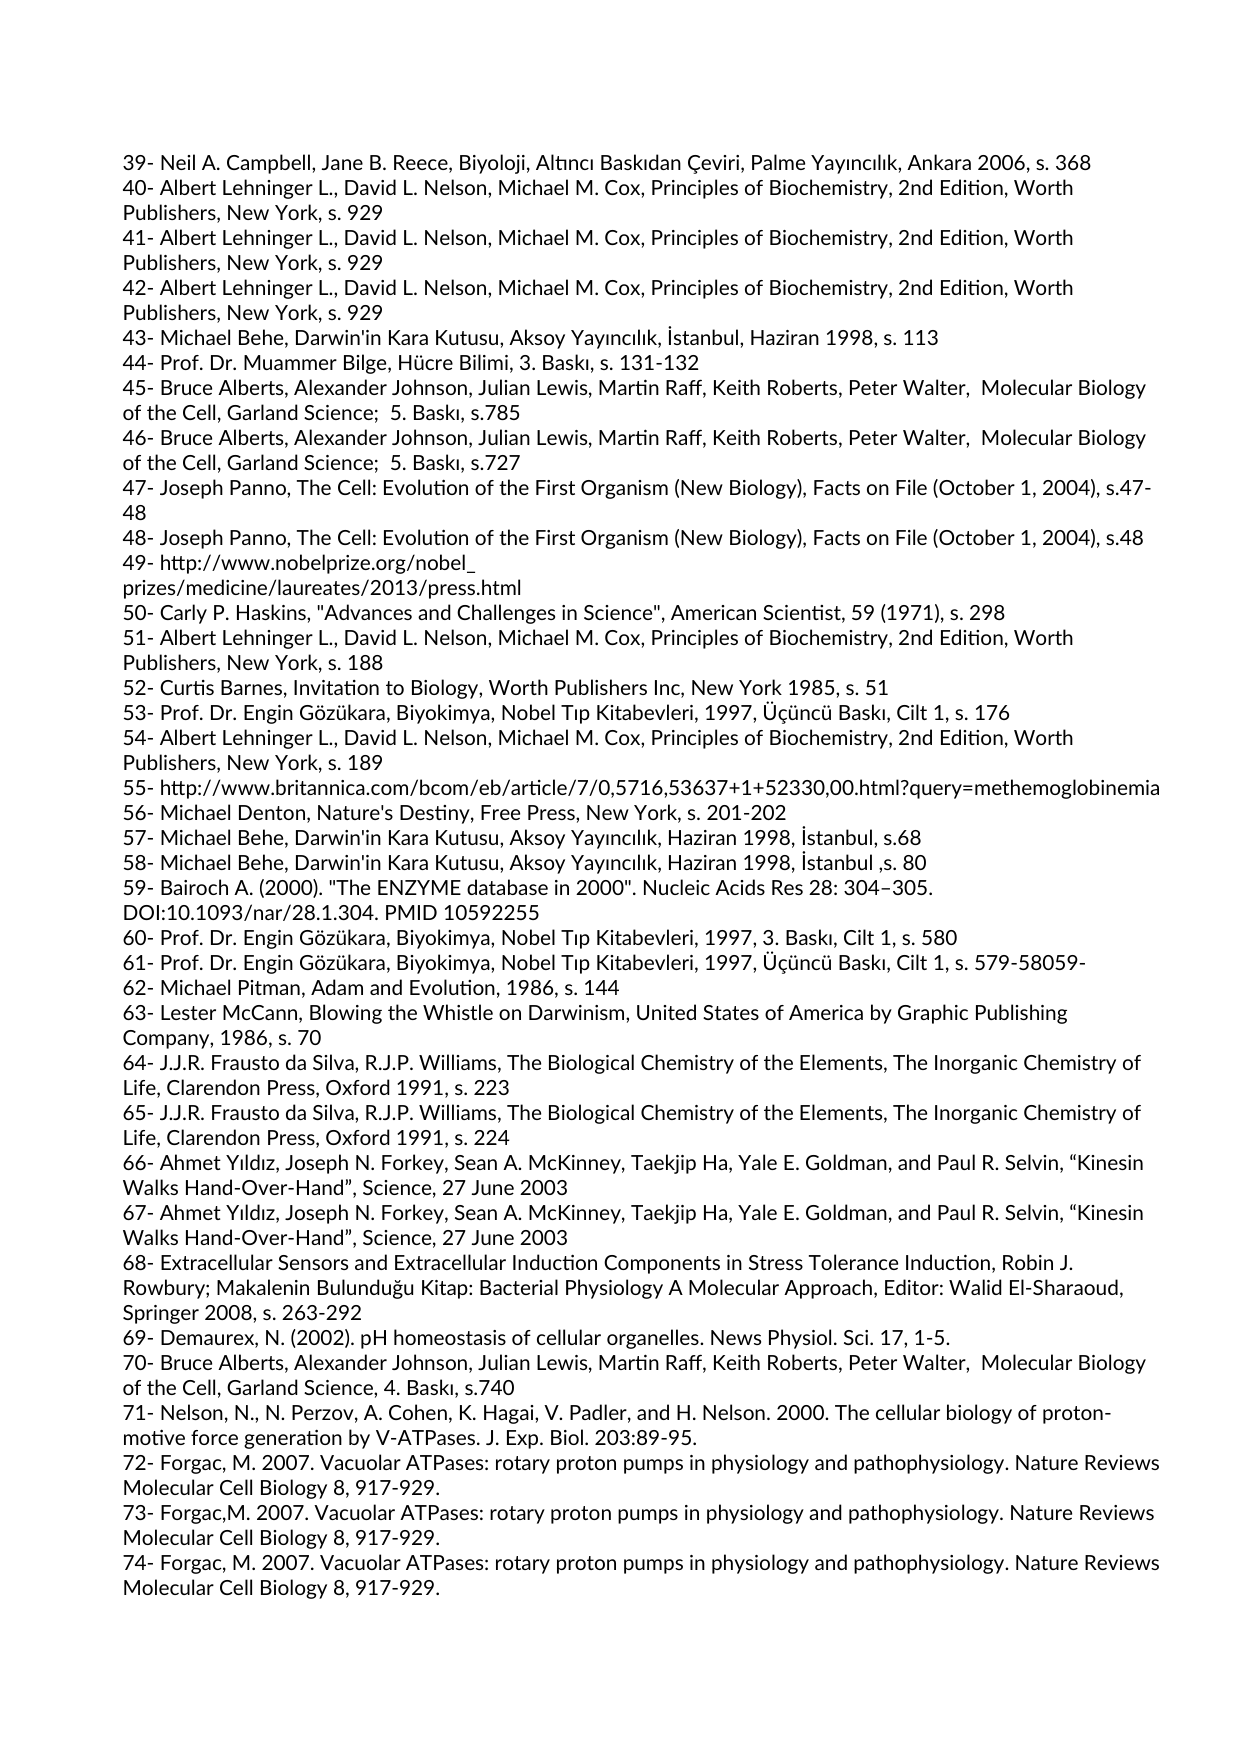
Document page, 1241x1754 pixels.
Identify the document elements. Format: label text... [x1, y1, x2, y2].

text 69- Demaurex, N. (2002). pH homeostasis of cellular organelles. News Physiol. Sci. 17, 1-5. [122, 1325, 1165, 1350]
text 49- http://www.nobelprize.org/nobel_ [122, 550, 1165, 575]
text 47- Joseph Panno, The Cell: Evolution of the First Organism (New Biology), Facts on File (October 1, 2004), s.47-48 [122, 475, 1165, 525]
text 59- Bairoch A. (2000). "The ENZYME database in 2000". Nucleic Acids Res 28: 304–305. DOI:10.1093/nar/28.1.304. PMID 10592255 [122, 875, 1165, 925]
text 52- Curtis Barnes, Invitation to Biology, Worth Publishers Inc, New York 1985, s. 51 [122, 675, 1165, 700]
text 56- Michael Denton, Nature's Destiny, Free Press, New York, s. 201-202 [122, 800, 1165, 825]
text 40- Albert Lehninger L., David L. Nelson, Michael M. Cox, Principles of Biochemistry, 2nd Edition, Worth Publishers, New York, s. 929 [122, 175, 1165, 225]
text 39- Neil A. Campbell, Jane B. Reece, Biyoloji, Altıncı Baskıdan Çeviri, Palme Yayıncılık, Ankara 2006, s. 368 [122, 150, 1165, 175]
text 57- Michael Behe, Darwin'in Kara Kutusu, Aksoy Yayıncılık, Haziran 1998, İstanbul, s.68 [122, 825, 1165, 850]
text 54- Albert Lehninger L., David L. Nelson, Michael M. Cox, Principles of Biochemistry, 2nd Edition, Worth Publishers, New York, s. 189 [122, 725, 1165, 775]
text 43- Michael Behe, Darwin'in Kara Kutusu, Aksoy Yayıncılık, İstanbul, Haziran 1998, s. 113 [122, 325, 1165, 350]
text 61- Prof. Dr. Engin Gözükara, Biyokimya, Nobel Tıp Kitabevleri, 1997, Üçüncü Baskı, Cilt 1, s. 579-58059- [122, 950, 1165, 975]
text 67- Ahmet Yıldız, Joseph N. Forkey, Sean A. McKinney, Taekjip Ha, Yale E. Goldman, and Paul R. Selvin, “Kinesin Walks Hand-Over-Hand”, Science, 27 June 2003 [122, 1200, 1165, 1250]
text 48- Joseph Panno, The Cell: Evolution of the First Organism (New Biology), Facts on File (October 1, 2004), s.48 [122, 525, 1165, 550]
text 62- Michael Pitman, Adam and Evolution, 1986, s. 144 [122, 975, 1165, 1000]
text 45- Bruce Alberts, Alexander Johnson, Julian Lewis, Martin Raff, Keith Roberts, Peter Walter, Molecular Biology of the Cell, Garland Science; 5. Baskı, s.785 [122, 375, 1165, 425]
text 44- Prof. Dr. Muammer Bilge, Hücre Bilimi, 3. Baskı, s. 131-132 [122, 350, 1165, 375]
text 55- http://www.britannica.com/bcom/eb/article/7/0,5716,53637+1+52330,00.html?query=methemoglobinemia [122, 775, 1165, 800]
text 65- J.J.R. Frausto da Silva, R.J.P. Williams, The Biological Chemistry of the Elements, The Inorganic Chemistry of Life, Clarendon Press, Oxford 1991, s. 224 [122, 1100, 1165, 1150]
text 58- Michael Behe, Darwin'in Kara Kutusu, Aksoy Yayıncılık, Haziran 1998, İstanbul ,s. 80 [122, 850, 1165, 875]
text 68- Extracellular Sensors and Extracellular Induction Components in Stress Tolerance Induction, Robin J. Rowbury; Makalenin Bulunduğu Kitap: Bacterial Physiology A Molecular Approach, Editor: Walid El-Sharaoud, Springer 2008, s. 263-292 [122, 1250, 1165, 1325]
text 66- Ahmet Yıldız, Joseph N. Forkey, Sean A. McKinney, Taekjip Ha, Yale E. Goldman, and Paul R. Selvin, “Kinesin Walks Hand-Over-Hand”, Science, 27 June 2003 [122, 1150, 1165, 1200]
text 72- Forgac, M. 2007. Vacuolar ATPases: rotary proton pumps in physiology and pathophysiology. Nature Reviews Molecular Cell Biology 8, 917-929. [122, 1450, 1165, 1500]
text 74- Forgac, M. 2007. Vacuolar ATPases: rotary proton pumps in physiology and pathophysiology. Nature Reviews Molecular Cell Biology 8, 917-929. [122, 1550, 1165, 1600]
text 70- Bruce Alberts, Alexander Johnson, Julian Lewis, Martin Raff, Keith Roberts, Peter Walter, Molecular Biology of the Cell, Garland Science, 4. Baskı, s.740 [122, 1350, 1165, 1400]
text 71- Nelson, N., N. Perzov, A. Cohen, K. Hagai, V. Padler, and H. Nelson. 2000. The cellular biology of proton-motive force generation by V-ATPases. J. Exp. Biol. 203:89-95. [122, 1400, 1165, 1450]
text 51- Albert Lehninger L., David L. Nelson, Michael M. Cox, Principles of Biochemistry, 2nd Edition, Worth Publishers, New York, s. 188 [122, 625, 1165, 675]
text 50- Carly P. Haskins, "Advances and Challenges in Science", American Scientist, 59 (1971), s. 298 [122, 600, 1165, 625]
text 73- Forgac,M. 2007. Vacuolar ATPases: rotary proton pumps in physiology and pathophysiology. Nature Reviews Molecular Cell Biology 8, 917-929. [122, 1500, 1165, 1550]
text 60- Prof. Dr. Engin Gözükara, Biyokimya, Nobel Tıp Kitabevleri, 1997, 3. Baskı, Cilt 1, s. 580 [122, 925, 1165, 950]
text 41- Albert Lehninger L., David L. Nelson, Michael M. Cox, Principles of Biochemistry, 2nd Edition, Worth Publishers, New York, s. 929 [122, 225, 1165, 275]
text prizes/medicine/laureates/2013/press.html [122, 575, 1165, 600]
text 46- Bruce Alberts, Alexander Johnson, Julian Lewis, Martin Raff, Keith Roberts, Peter Walter, Molecular Biology of the Cell, Garland Science; 5. Baskı, s.727 [122, 425, 1165, 475]
text 53- Prof. Dr. Engin Gözükara, Biyokimya, Nobel Tıp Kitabevleri, 1997, Üçüncü Baskı, Cilt 1, s. 176 [122, 700, 1165, 725]
text 63- Lester McCann, Blowing the Whistle on Darwinism, United States of America by Graphic Publishing Company, 1986, s. 70 [122, 1000, 1165, 1050]
text 64- J.J.R. Frausto da Silva, R.J.P. Williams, The Biological Chemistry of the Elements, The Inorganic Chemistry of Life, Clarendon Press, Oxford 1991, s. 223 [122, 1050, 1165, 1100]
text 42- Albert Lehninger L., David L. Nelson, Michael M. Cox, Principles of Biochemistry, 2nd Edition, Worth Publishers, New York, s. 929 [122, 275, 1165, 325]
